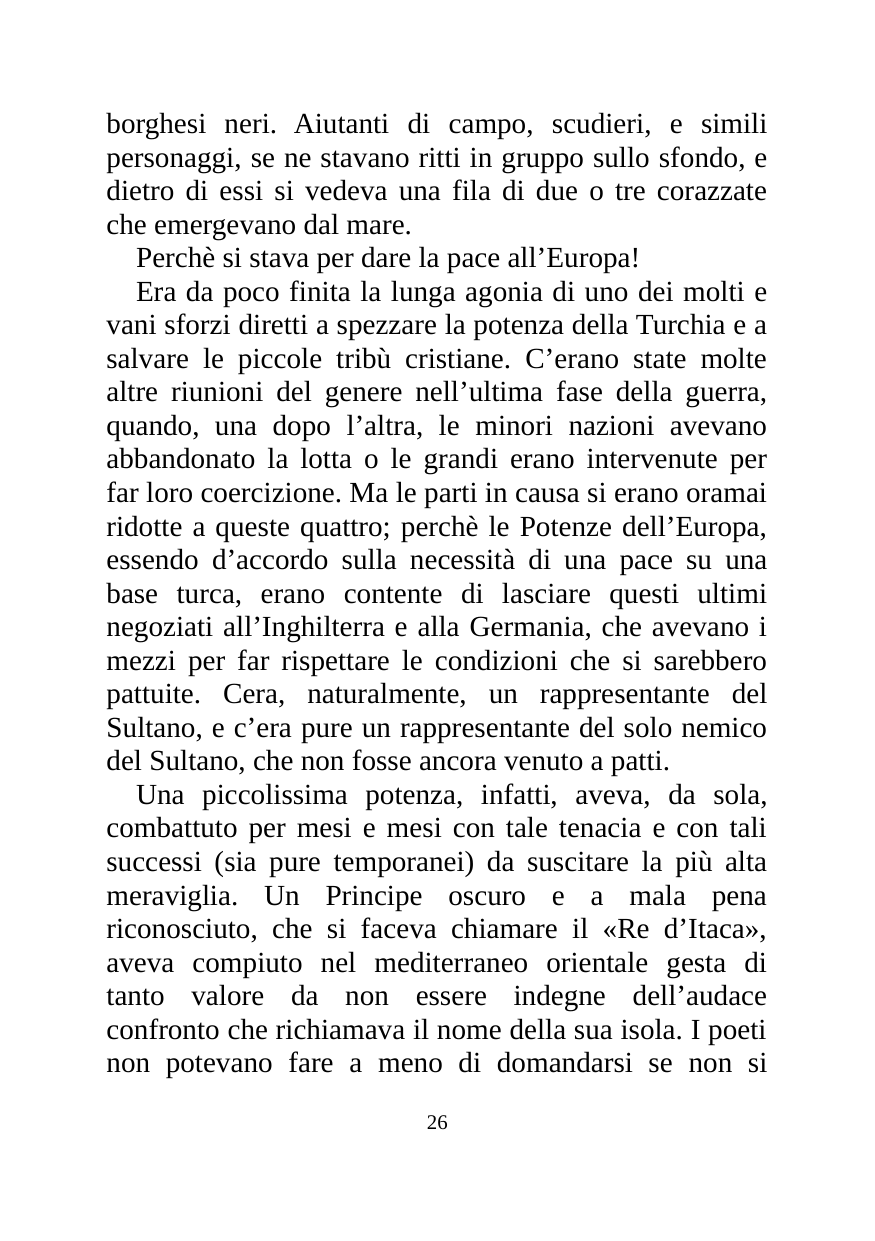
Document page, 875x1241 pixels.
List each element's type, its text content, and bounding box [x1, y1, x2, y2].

text Era da poco finita la lunga agonia di uno dei molti e vani sforzi diretti a spezzare la potenza della Turchia e a salvare le piccole tribù cristiane. C’erano state molte altre riunioni del genere nell’ultima fase della guerra, quando, una dopo l’altra, le minori nazioni avevano abbandonato la lotta o le grandi erano intervenute per far loro coercizione. Ma le parti in causa si erano oramai ridotte a queste quattro; perchè le Potenze dell’Europa, essendo d’accordo sulla necessità di una pace su una base turca, erano contente di lasciare questi ultimi negoziati all’Inghilterra e alla Germania, che avevano i mezzi per far rispettare le condizioni che si sarebbero pattuite. Cera, naturalmente, un rappresentante del Sultano, e c’era pure un rappresentante del solo nemico del Sultano, che non fosse ancora venuto a patti. [106, 274, 768, 777]
text borghesi neri. Aiutanti di campo, scudieri, e simili personaggi, se ne stavano ritti in gruppo sullo sfondo, e dietro di essi si vedeva una fila di due o tre corazzate che emergevano dal mare. [106, 106, 768, 240]
text Perchè si stava per dare la pace all’Europa! [106, 240, 768, 274]
text Una piccolissima potenza, infatti, aveva, da sola, combattuto per mesi e mesi con tale tenacia e con tali successi (sia pure temporanei) da suscitare la più alta meraviglia. Un Principe oscuro e a mala pena riconosciuto, che si faceva chiamare il «Re d’Itaca», aveva compiuto nel mediterraneo orientale gesta di tanto valore da non essere indegne dell’audace confronto che richiamava il nome della sua isola. I poeti non potevano fare a meno di domandarsi se non si [106, 777, 768, 1079]
